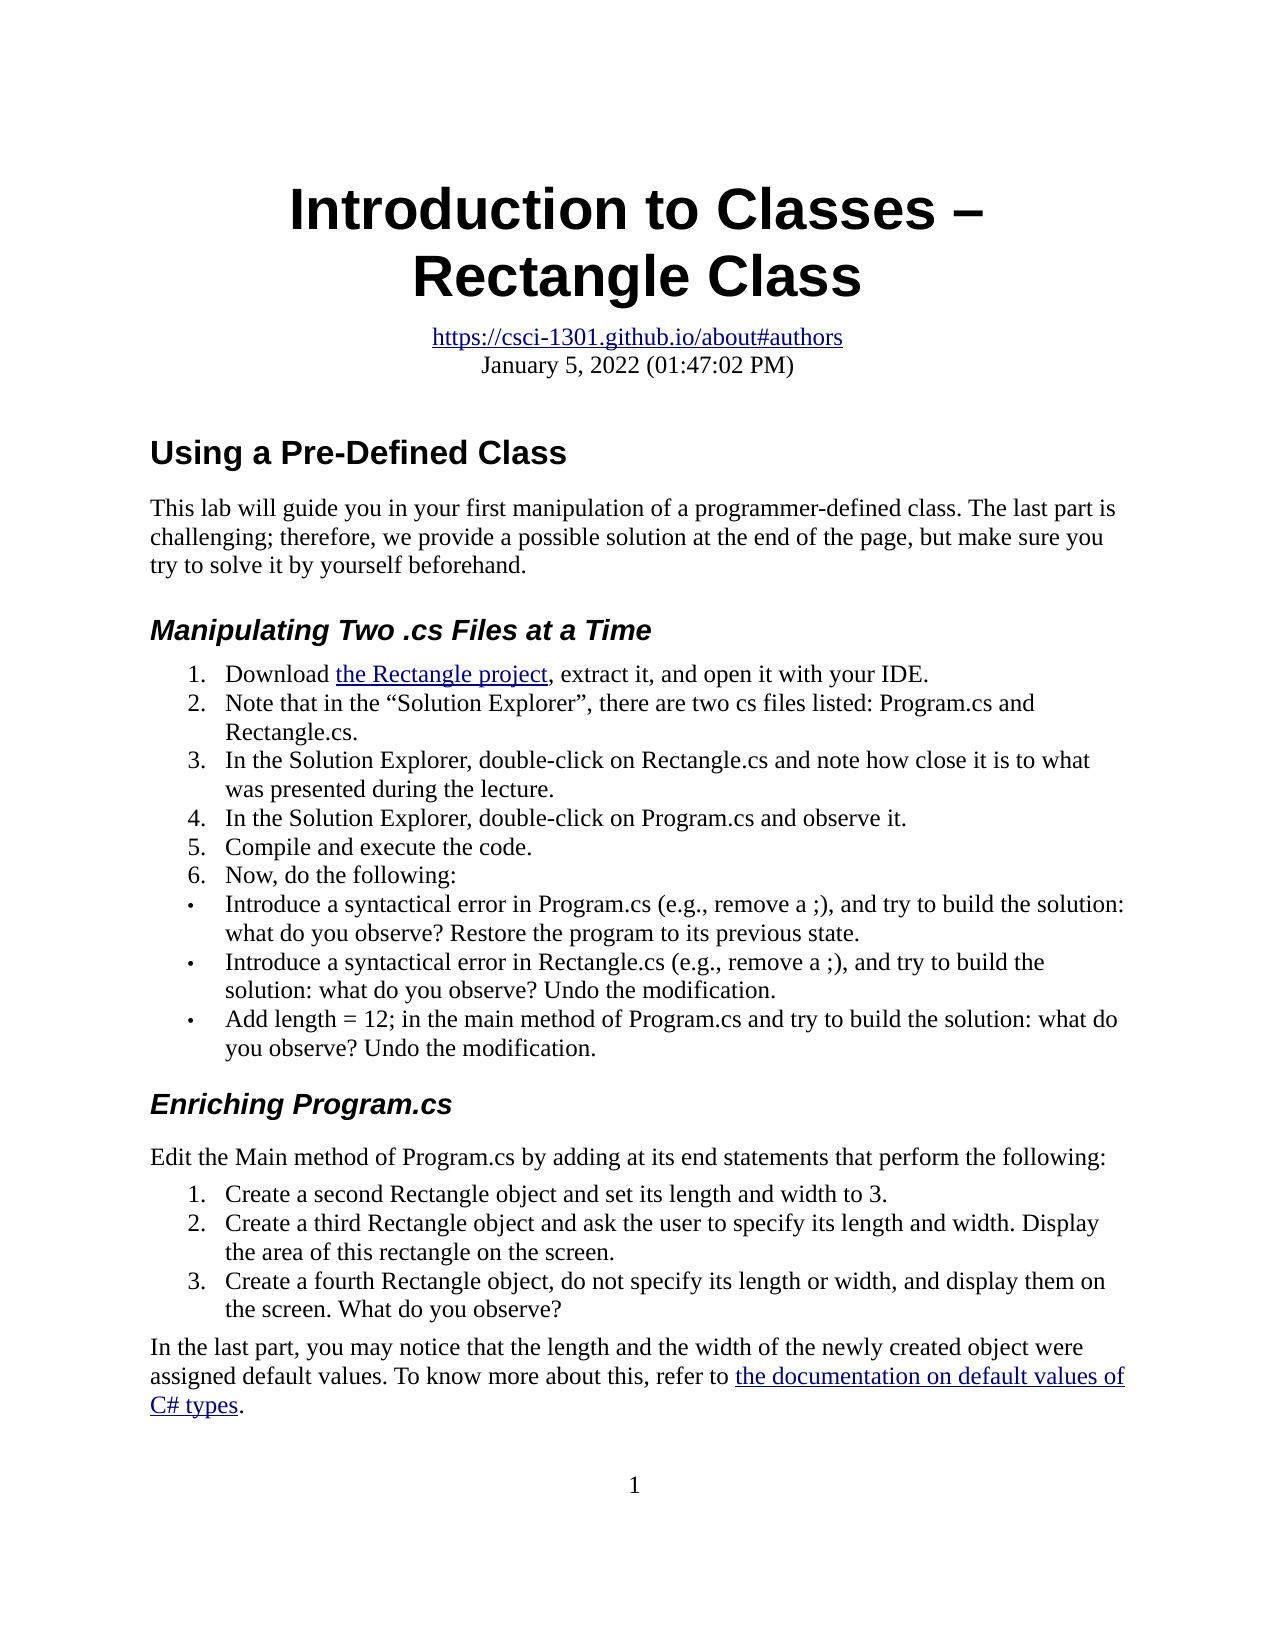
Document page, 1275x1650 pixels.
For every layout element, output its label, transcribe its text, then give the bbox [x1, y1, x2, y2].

text https://csci-1301.github.io/about#authors [150, 322, 1125, 350]
title Introduction to Classes – Rectangle Class [150, 175, 1125, 309]
list Create a third Rectangle object and ask the user to specify its length and width. Display the area of this rectangle on the screen. [187, 1208, 1125, 1266]
list Add length = 12; in the main method of Program.cs and try to build the solution: what do you observe? Undo the modification. [187, 1004, 1125, 1062]
text January 5, 2022 (01:47:02 PM) [150, 350, 1125, 379]
list Introduce a syntactical error in Rectangle.cs (e.g., remove a ;), and try to build the solution: what do you observe? Undo the modification. [187, 947, 1125, 1004]
text This lab will guide you in your first manipulation of a programmer-defined class. The last part is challenging; therefore, we provide a possible solution at the end of the page, but make sure you try to solve it by yourself beforehand. [150, 493, 1125, 579]
list Note that in the “Solution Explorer”, there are two cs files listed: Program.cs and Rectangle.cs. [187, 688, 1125, 746]
text In the last part, you may notice that the length and the width of the newly created object were assigned default values. To know more about this, refer to the documentation on default values of C# types. [150, 1332, 1125, 1418]
list In the Solution Explorer, double-click on Rectangle.cs and note how close it is to what was presented during the lecture. [187, 746, 1125, 803]
list Now, do the following: [187, 861, 1125, 889]
list Compile and execute the code. [187, 832, 1125, 861]
list Create a second Rectangle object and set its length and width to 3. [187, 1179, 1125, 1208]
text Edit the Main method of Program.cs by adding at its end statements that perform the following: [150, 1142, 1125, 1171]
list Create a fourth Rectangle object, do not specify its length or width, and display them on the screen. What do you observe? [187, 1266, 1125, 1323]
list Introduce a syntactical error in Program.cs (e.g., remove a ;), and try to build the solution: what do you observe? Restore the program to its previous state. [187, 889, 1125, 947]
subtitle Manipulating Two .cs Files at a Time [150, 613, 1125, 647]
subtitle Using a Pre-Defined Class [150, 433, 1125, 472]
subtitle Enriching Program.cs [150, 1087, 1125, 1120]
list In the Solution Explorer, double-click on Program.cs and observe it. [187, 803, 1125, 832]
list Download the Rectangle project, extract it, and open it with your IDE. [187, 659, 1125, 688]
